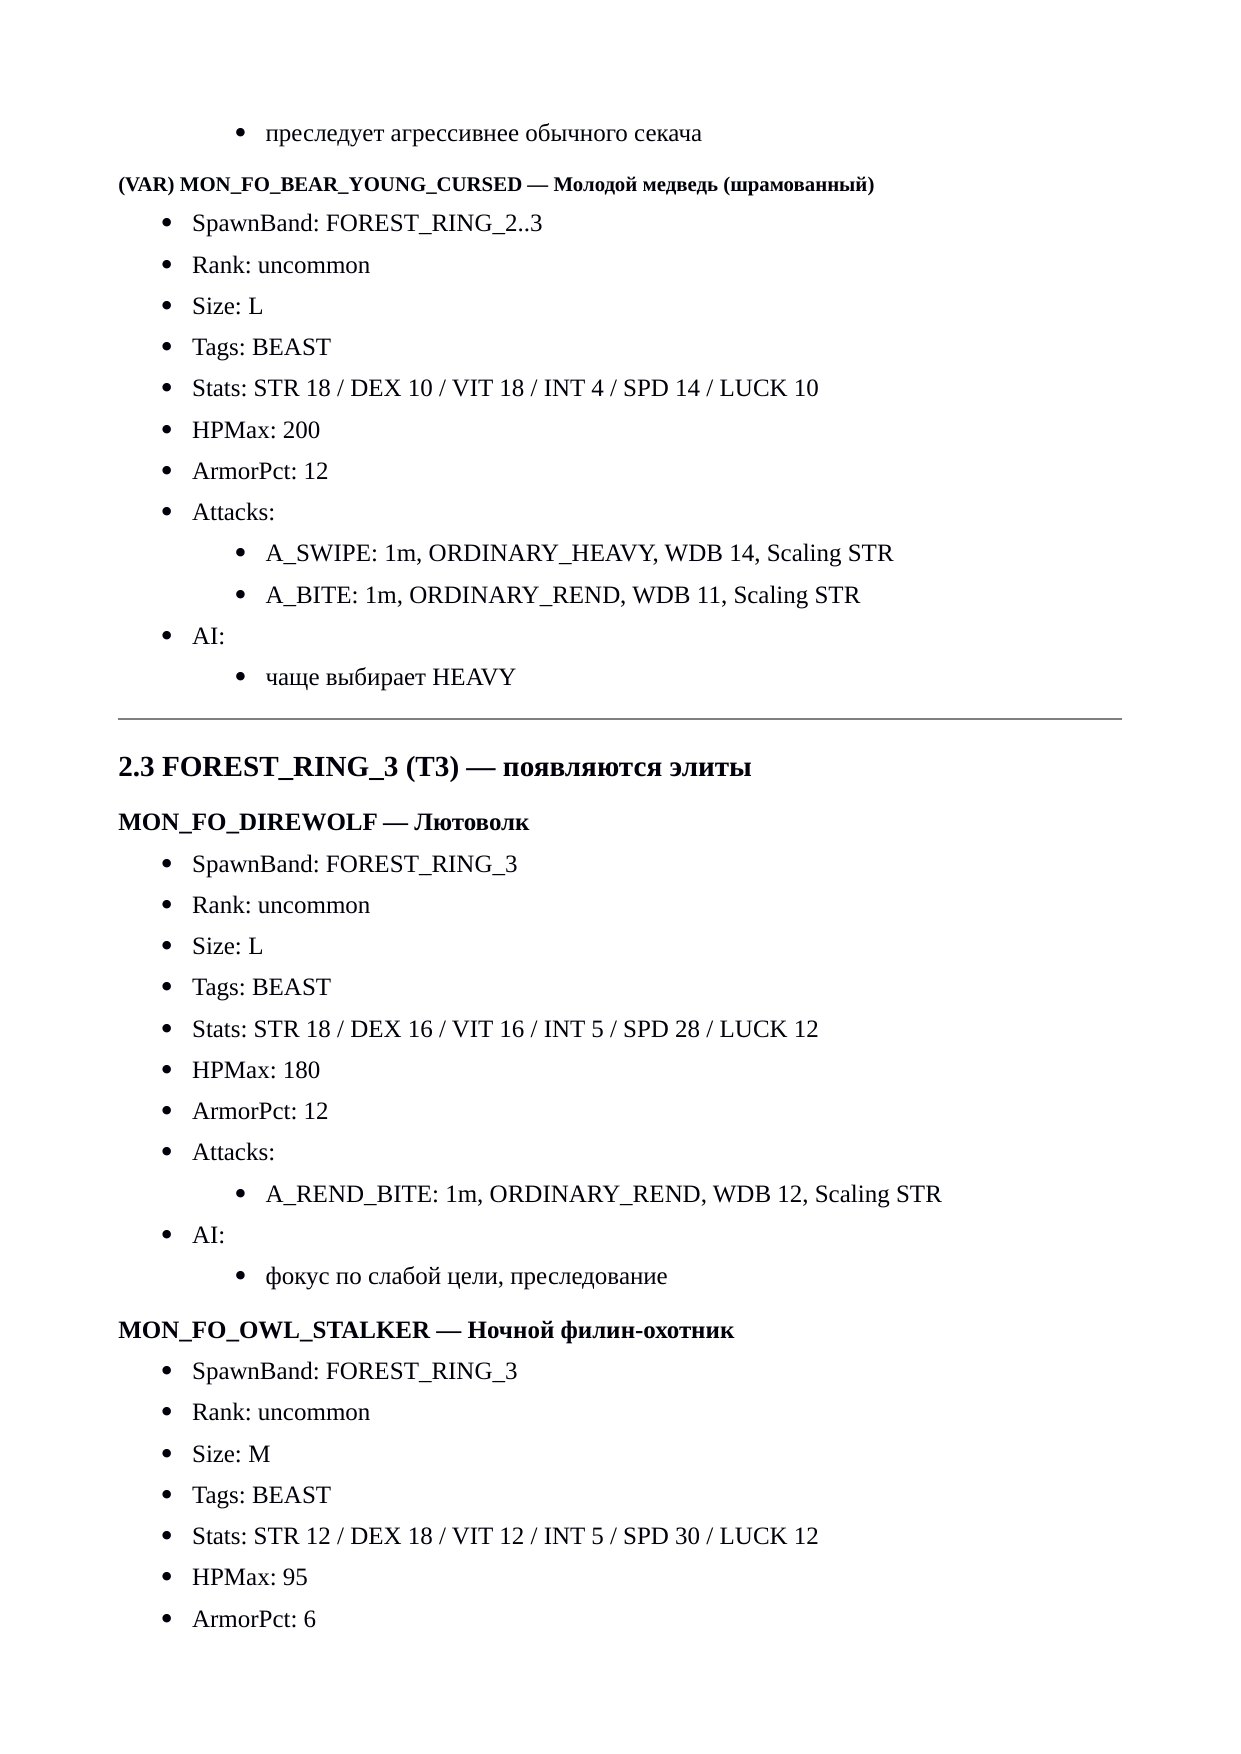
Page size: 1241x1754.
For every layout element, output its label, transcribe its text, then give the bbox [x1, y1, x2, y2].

list преследует агрессивнее обычного секача [236, 118, 1122, 147]
subtitle 2.3 FOREST_RING_3 (T3) — появляются элиты [118, 749, 1122, 782]
list SpawnBand: FOREST_RING_2..3 [162, 208, 1122, 237]
list Stats: STR 18 / DEX 10 / VIT 18 / INT 4 / SPD 14 / LUCK 10 [162, 373, 1122, 402]
list фокус по слабой цели, преследование [236, 1261, 1122, 1290]
list Rank: uncommon [162, 250, 1122, 278]
list AI: [162, 621, 1122, 650]
list Size: L [162, 291, 1122, 320]
list чаще выбирает HEAVY [236, 662, 1122, 691]
list Stats: STR 12 / DEX 18 / VIT 12 / INT 5 / SPD 30 / LUCK 12 [162, 1521, 1122, 1550]
list Rank: uncommon [162, 890, 1122, 919]
list SpawnBand: FOREST_RING_3 [162, 1356, 1122, 1385]
subtitle MON_FO_OWL_STALKER — Ночной филин-охотник [118, 1315, 1122, 1344]
list HPMax: 200 [162, 415, 1122, 443]
list A_BITE: 1m, ORDINARY_REND, WDB 11, Scaling STR [236, 580, 1122, 608]
list ArmorPct: 12 [162, 456, 1122, 485]
list Rank: uncommon [162, 1397, 1122, 1426]
subtitle (VAR) MON_FO_BEAR_YOUNG_CURSED — Молодой медведь (шрамованный) [118, 172, 1122, 196]
list Tags: BEAST [162, 332, 1122, 361]
list Tags: BEAST [162, 972, 1122, 1001]
subtitle MON_FO_DIREWOLF — Лютоволк [118, 807, 1122, 836]
list Tags: BEAST [162, 1480, 1122, 1509]
list Size: L [162, 931, 1122, 960]
list Attacks: [162, 1137, 1122, 1166]
list A_SWIPE: 1m, ORDINARY_HEAVY, WDB 14, Scaling STR [236, 538, 1122, 567]
list Size: M [162, 1439, 1122, 1467]
list HPMax: 180 [162, 1055, 1122, 1084]
list Stats: STR 18 / DEX 16 / VIT 16 / INT 5 / SPD 28 / LUCK 12 [162, 1014, 1122, 1042]
list HPMax: 95 [162, 1562, 1122, 1591]
list SpawnBand: FOREST_RING_3 [162, 849, 1122, 877]
list A_REND_BITE: 1m, ORDINARY_REND, WDB 12, Scaling STR [236, 1179, 1122, 1207]
list ArmorPct: 12 [162, 1096, 1122, 1125]
list AI: [162, 1220, 1122, 1249]
list Attacks: [162, 497, 1122, 526]
list ArmorPct: 6 [162, 1604, 1122, 1632]
